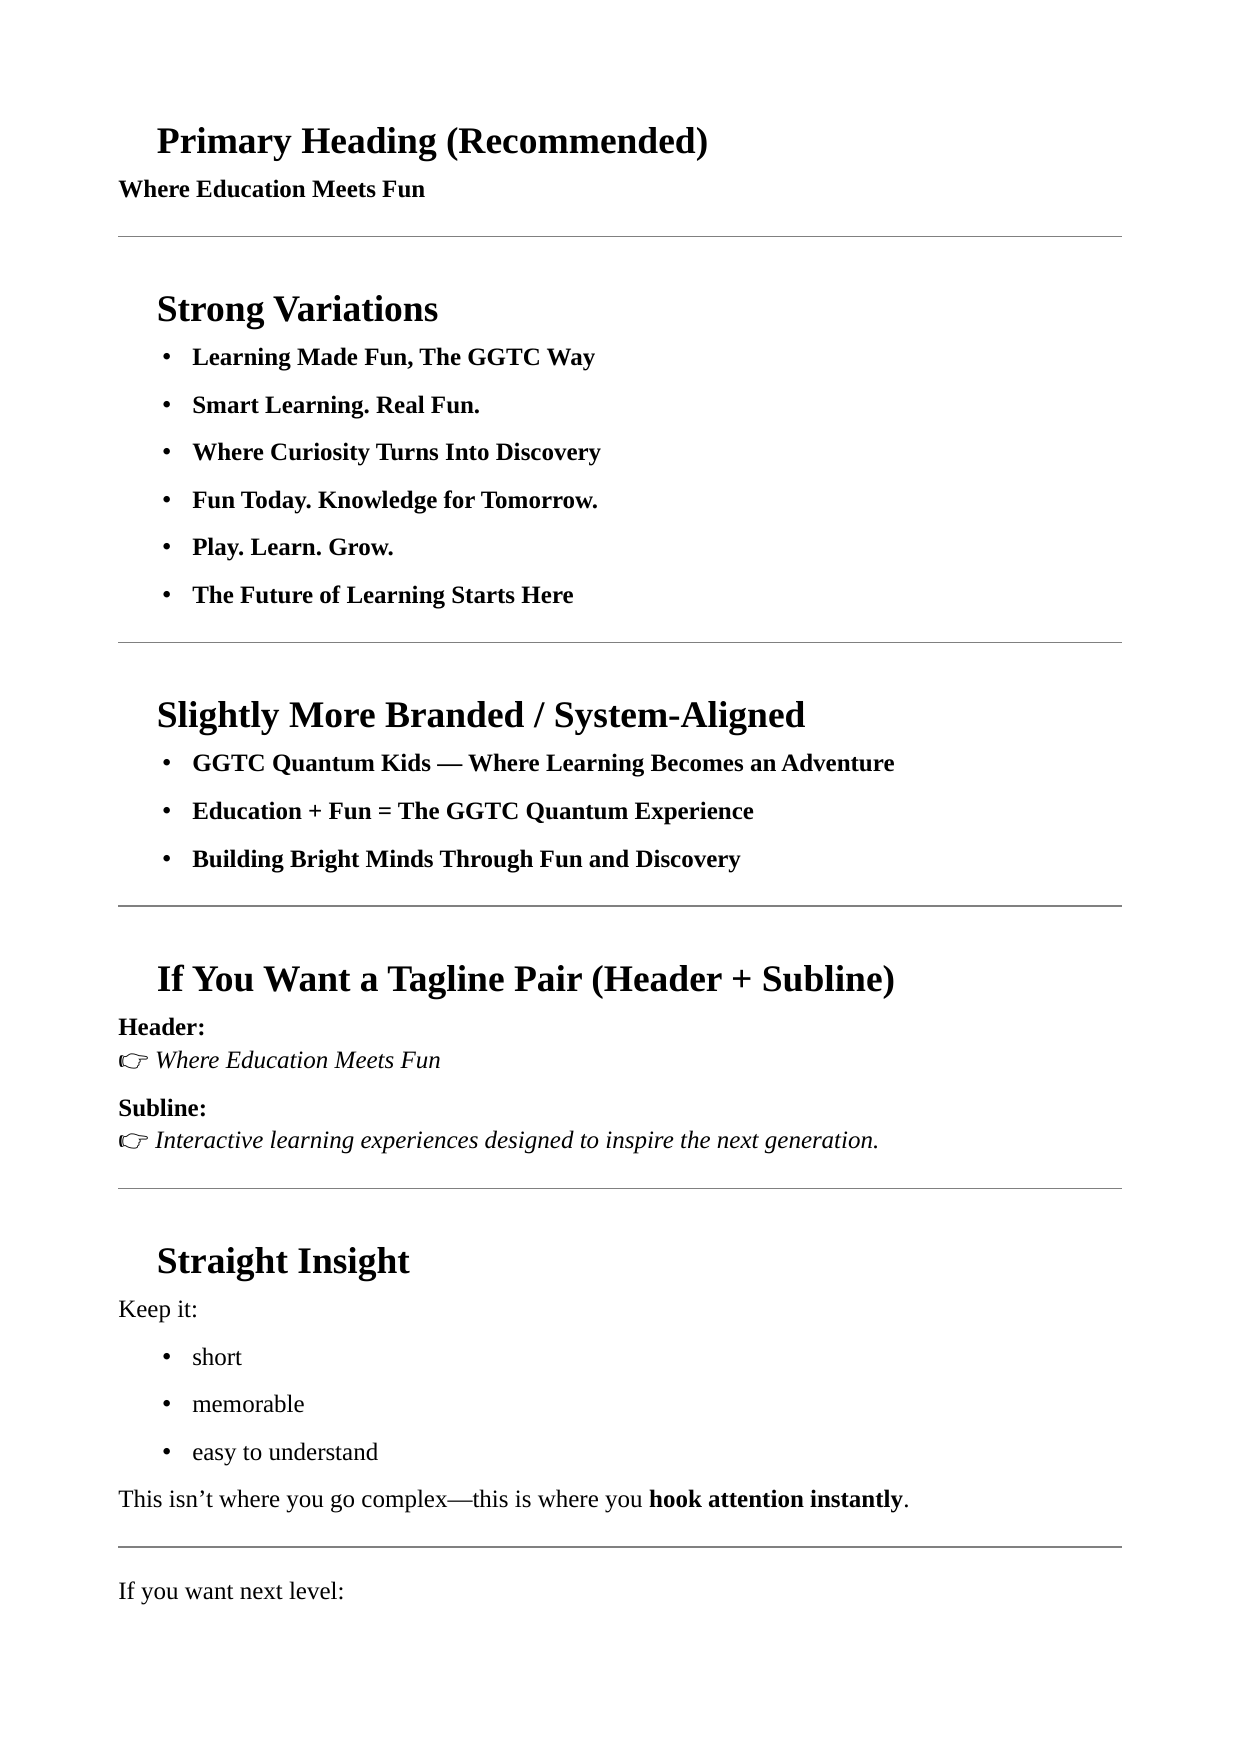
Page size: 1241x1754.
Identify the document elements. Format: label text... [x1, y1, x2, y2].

list Fun Today. Knowledge for Tomorrow. [162, 485, 1122, 514]
text Keep it: [118, 1294, 1122, 1323]
subtitle 🔹 Slightly More Branded / System-Aligned [118, 693, 1122, 736]
list easy to understand [162, 1437, 1122, 1466]
text Subline: 👉 Interactive learning experiences designed to inspire the next generation. [118, 1093, 1122, 1154]
list Building Bright Minds Through Fun and Discovery [162, 844, 1122, 872]
subtitle 🔹 Primary Heading (Recommended) [118, 118, 1122, 161]
subtitle 🔹 If You Want a Tagline Pair (Header + Subline) [118, 956, 1122, 999]
list Smart Learning. Real Fun. [162, 390, 1122, 418]
list short [162, 1342, 1122, 1370]
list GGTC Quantum Kids — Where Learning Becomes an Adventure [162, 748, 1122, 777]
list Where Curiosity Turns Into Discovery [162, 437, 1122, 466]
list memorable [162, 1389, 1122, 1418]
text This isn’t where you go complex—this is where you hook attention instantly. [118, 1484, 1122, 1513]
list Play. Learn. Grow. [162, 532, 1122, 561]
subtitle 🔹 Strong Variations [118, 286, 1122, 329]
list Education + Fun = The GGTC Quantum Experience [162, 796, 1122, 825]
list The Future of Learning Starts Here [162, 580, 1122, 609]
subtitle 🧠 Straight Insight [118, 1238, 1122, 1281]
text If you want next level: [118, 1576, 1122, 1605]
text Where Education Meets Fun [118, 174, 1122, 202]
list Learning Made Fun, The GGTC Way [162, 342, 1122, 371]
text Header: 👉 Where Education Meets Fun [118, 1012, 1122, 1074]
